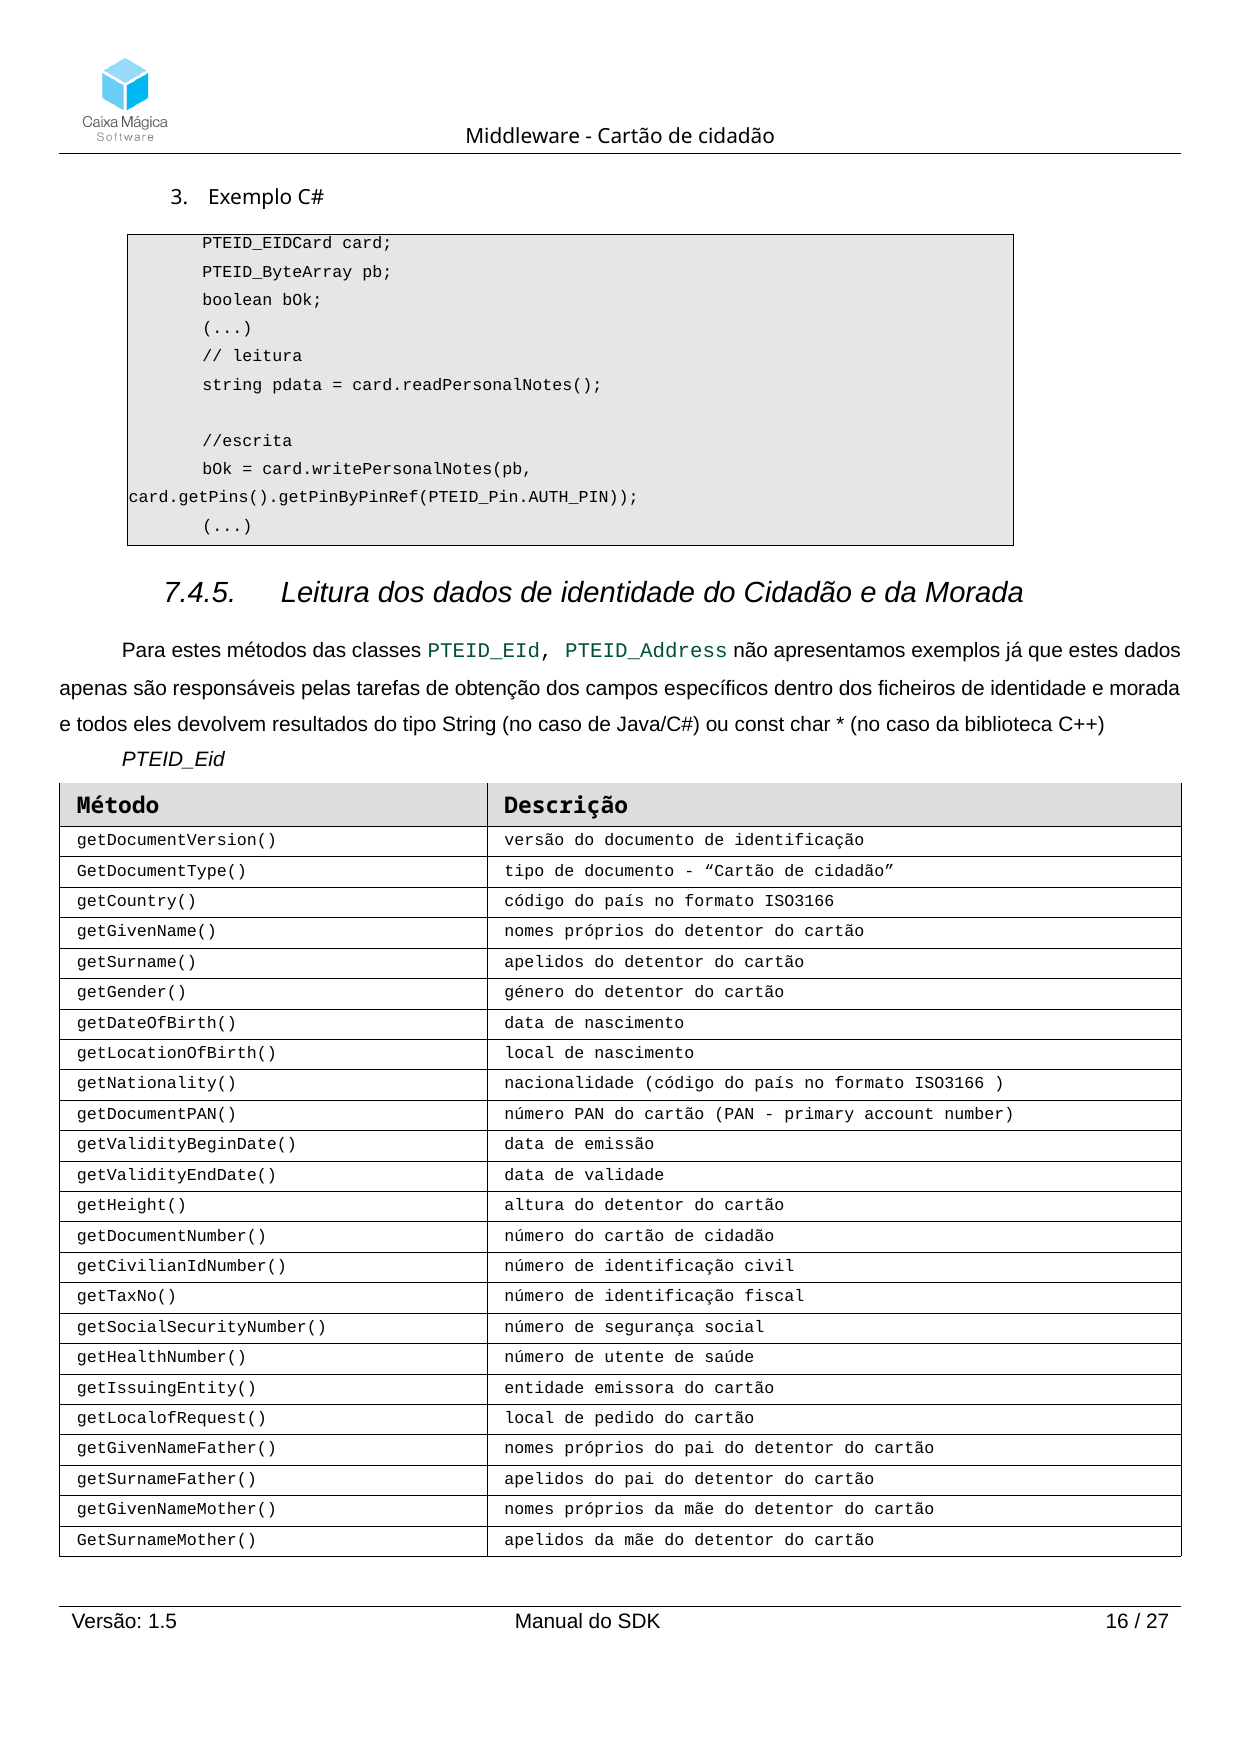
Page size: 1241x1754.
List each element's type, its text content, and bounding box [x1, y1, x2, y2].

table_cell apelidos do detentor do cartão [488, 949, 1181, 978]
table_cell apelidos do pai do detentor do cartão [488, 1466, 1181, 1495]
table_cell getIssuingEntity() [60, 1375, 487, 1404]
table_cell getDateOfBirth() [60, 1010, 487, 1039]
table_cell getDocumentPAN() [60, 1101, 487, 1130]
table_cell getNationality() [60, 1070, 487, 1100]
subtitle Leitura dos dados de identidade do Cidadão e da Morada [104, 250, 1181, 608]
table_cell número do cartão de cidadão [488, 1222, 1181, 1252]
table_cell apelidos da mãe do detentor do cartão [488, 1527, 1181, 1556]
table_cell género do detentor do cartão [488, 979, 1181, 1008]
table_cell getLocalofRequest() [60, 1405, 487, 1434]
table_cell getCivilianIdNumber() [60, 1253, 487, 1282]
table_cell getTaxNo() [60, 1283, 487, 1313]
table_cell getHealthNumber() [60, 1344, 487, 1373]
table_cell número de identificação fiscal [488, 1283, 1181, 1313]
table_cell getValidityBeginDate() [60, 1131, 487, 1161]
text boolean bOk; [128, 291, 1013, 310]
text PTEID_Eid [59, 747, 1181, 771]
table_cell getGivenNameFather() [60, 1435, 487, 1465]
text PTEID_ByteArray pb; [128, 263, 1013, 282]
table_cell tipo de documento - “Cartão de cidadão” [488, 857, 1181, 887]
table_cell GetDocumentType() [60, 857, 487, 887]
table_cell número de utente de saúde [488, 1344, 1181, 1373]
table_cell local de nascimento [488, 1040, 1181, 1069]
table_cell getDocumentNumber() [60, 1222, 487, 1252]
table_cell nomes próprios do pai do detentor do cartão [488, 1435, 1181, 1465]
table_cell getGivenName() [60, 918, 487, 948]
table_cell entidade emissora do cartão [488, 1375, 1181, 1404]
table_cell data de nascimento [488, 1010, 1181, 1039]
text Para estes métodos das classes PTEID_EId, PTEID_Address não apresentamos exemplos já que estes dados apenas são responsáveis pelas tarefas de obtenção dos campos específicos dentro dos ficheiros de identidade e morada e todos eles devolvem resultados do tipo String (no caso de Java/C#) ou const char * (no caso da biblioteca C++) [59, 638, 1181, 735]
table_header Método [60, 783, 487, 826]
table_cell getGender() [60, 979, 487, 1008]
table_cell número PAN do cartão (PAN - primary account number) [488, 1101, 1181, 1130]
table_cell número de segurança social [488, 1314, 1181, 1343]
text // leitura [128, 348, 1013, 367]
table_cell getDocumentVersion() [60, 827, 487, 856]
table_cell nomes próprios do detentor do cartão [488, 918, 1181, 948]
table_cell nacionalidade (código do país no formato ISO3166 ) [488, 1070, 1181, 1100]
list Exemplo C# [170, 182, 1181, 211]
table_cell versão do documento de identificação [488, 827, 1181, 856]
table_cell getHeight() [60, 1192, 487, 1221]
text string pdata = card.readPersonalNotes(); [128, 376, 1013, 395]
text (...) [128, 320, 1013, 338]
text //escrita [128, 433, 1013, 451]
text (...) [128, 517, 1013, 536]
table_cell getLocationOfBirth() [60, 1040, 487, 1069]
table_cell data de emissão [488, 1131, 1181, 1161]
table_cell código do país no formato ISO3166 [488, 888, 1181, 917]
text PTEID_EIDCard card; [128, 235, 1013, 254]
table_cell getSocialSecurityNumber() [60, 1314, 487, 1343]
table_cell GetSurnameMother() [60, 1527, 487, 1556]
table_cell getSurname() [60, 949, 487, 978]
table_header Descrição [488, 783, 1181, 826]
table_cell getCountry() [60, 888, 487, 917]
text bOk = card.writePersonalNotes(pb, card.getPins().getPinByPinRef(PTEID_Pin.AUTH_PIN)); [128, 461, 1013, 508]
table_cell local de pedido do cartão [488, 1405, 1181, 1434]
table_cell getGivenNameMother() [60, 1496, 487, 1526]
picture [81, 55, 170, 144]
table_cell data de validade [488, 1162, 1181, 1191]
table_cell nomes próprios da mãe do detentor do cartão [488, 1496, 1181, 1526]
table_cell número de identificação civil [488, 1253, 1181, 1282]
table_cell getValidityEndDate() [60, 1162, 487, 1191]
table_cell getSurnameFather() [60, 1466, 487, 1495]
table_cell altura do detentor do cartão [488, 1192, 1181, 1221]
